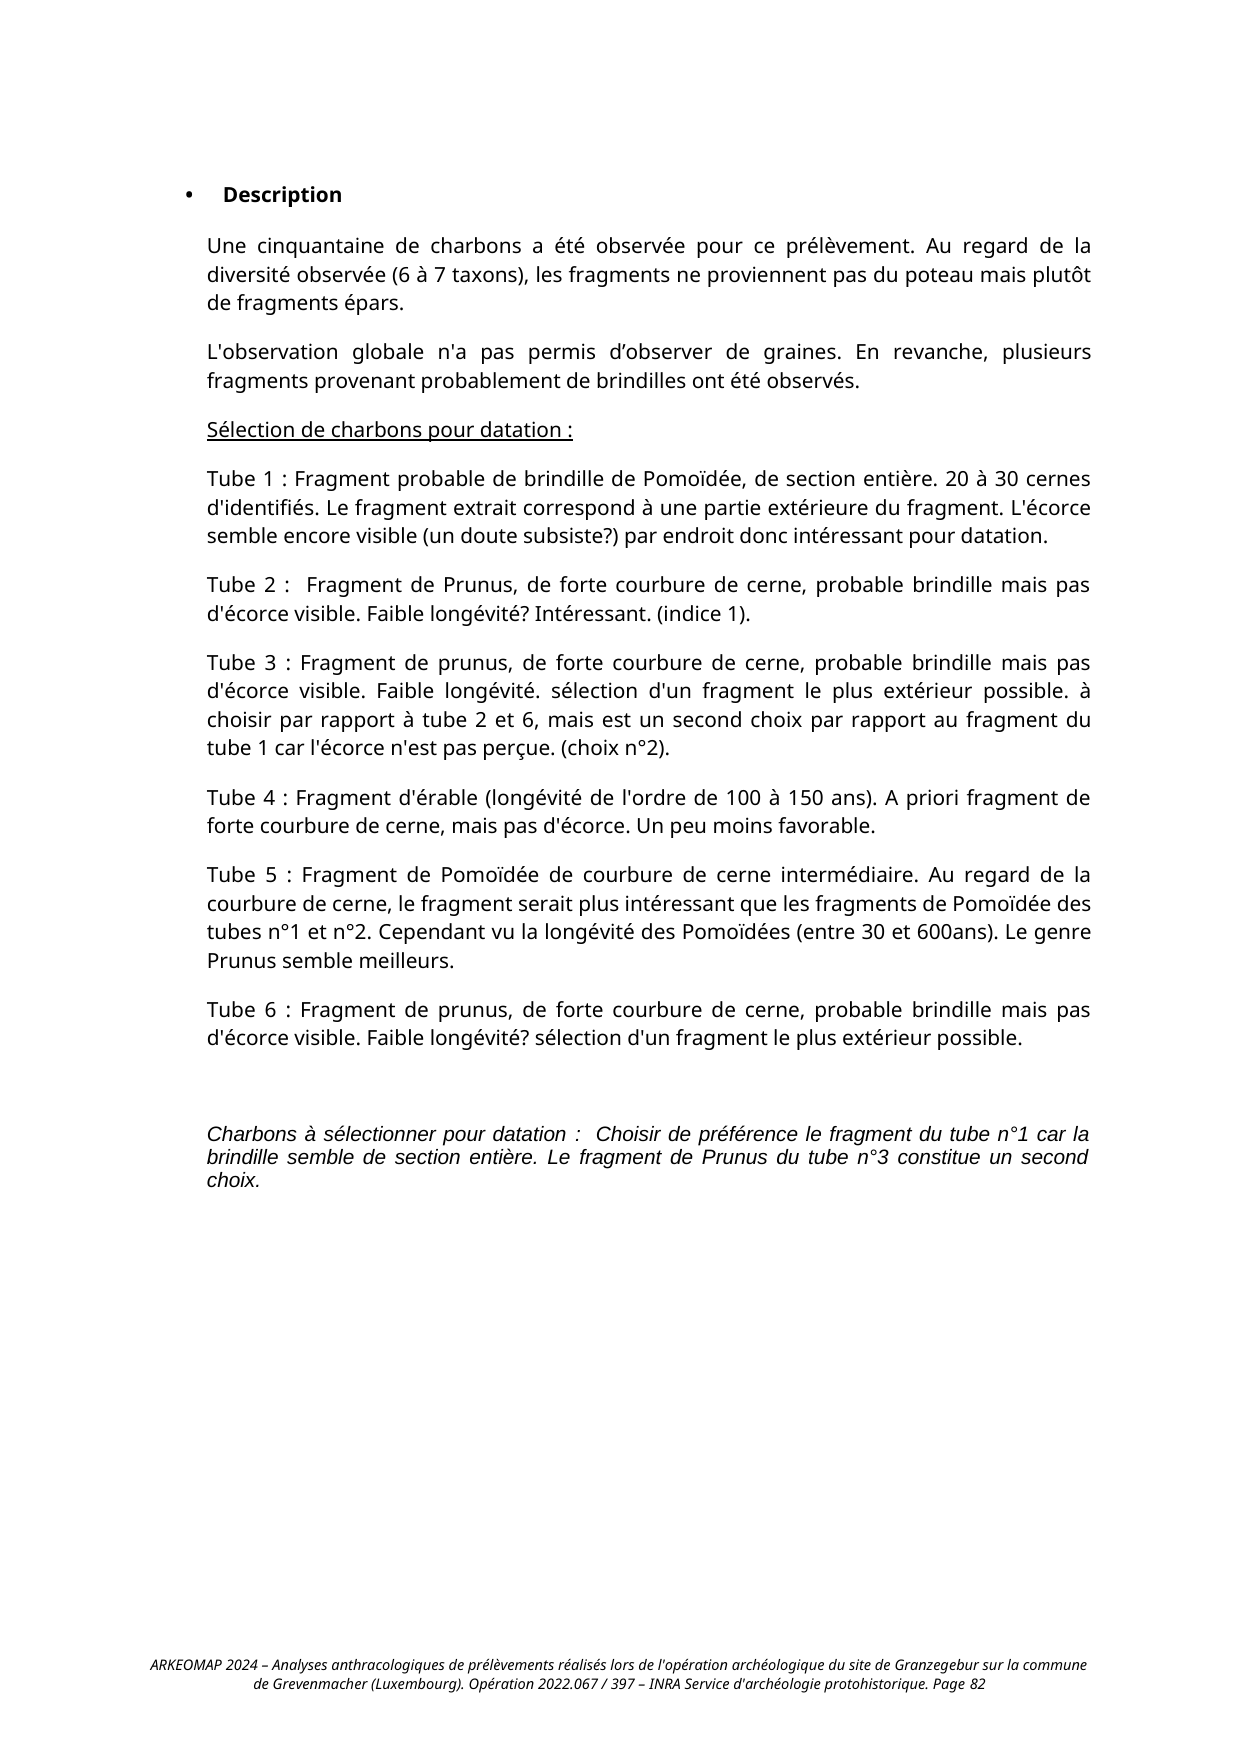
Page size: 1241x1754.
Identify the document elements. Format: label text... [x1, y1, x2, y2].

text Tube 4 : Fragment d'érable (longévité de l'ordre de 100 à 150 ans). A priori fragment de forte courbure de cerne, mais pas d'écorce. Un peu moins favorable. [207, 783, 1092, 840]
text Sélection de charbons pour datation : [207, 415, 1092, 443]
text L'observation globale n'a pas permis d’observer de graines. En revanche, plusieurs fragments provenant probablement de brindilles ont été observés. [207, 337, 1092, 394]
text Charbons à sélectionner pour datation : Choisir de préférence le fragment du tube n°1 car la brindille semble de section entière. Le fragment de Prunus du tube n°3 constitue un second choix. [207, 1122, 1092, 1192]
text Tube 1 : Fragment probable de brindille de Pomoïdée, de section entière. 20 à 30 cernes d'identifiés. Le fragment extrait correspond à une partie extérieure du fragment. L'écorce semble encore visible (un doute subsiste?) par endroit donc intéressant pour datation. [207, 464, 1092, 550]
text Tube 2 : Fragment de Prunus, de forte courbure de cerne, probable brindille mais pas d'écorce visible. Faible longévité? Intéressant. (indice 1). [207, 571, 1092, 627]
text Tube 6 : Fragment de prunus, de forte courbure de cerne, probable brindille mais pas d'écorce visible. Faible longévité? sélection d'un fragment le plus extérieur possible. [207, 995, 1092, 1052]
list Description [185, 180, 1092, 208]
text Tube 3 : Fragment de prunus, de forte courbure de cerne, probable brindille mais pas d'écorce visible. Faible longévité. sélection d'un fragment le plus extérieur possible. à choisir par rapport à tube 2 et 6, mais est un second choix par rapport au fragment du tube 1 car l'écorce n'est pas perçue. (choix n°2). [207, 648, 1092, 762]
text Tube 5 : Fragment de Pomoïdée de courbure de cerne intermédiaire. Au regard de la courbure de cerne, le fragment serait plus intéressant que les fragments de Pomoïdée des tubes n°1 et n°2. Cependant vu la longévité des Pomoïdées (entre 30 et 600ans). Le genre Prunus semble meilleurs. [207, 861, 1092, 974]
text Une cinquantaine de charbons a été observée pour ce prélèvement. Au regard de la diversité observée (6 à 7 taxons), les fragments ne proviennent pas du poteau mais plutôt de fragments épars. [207, 231, 1092, 317]
